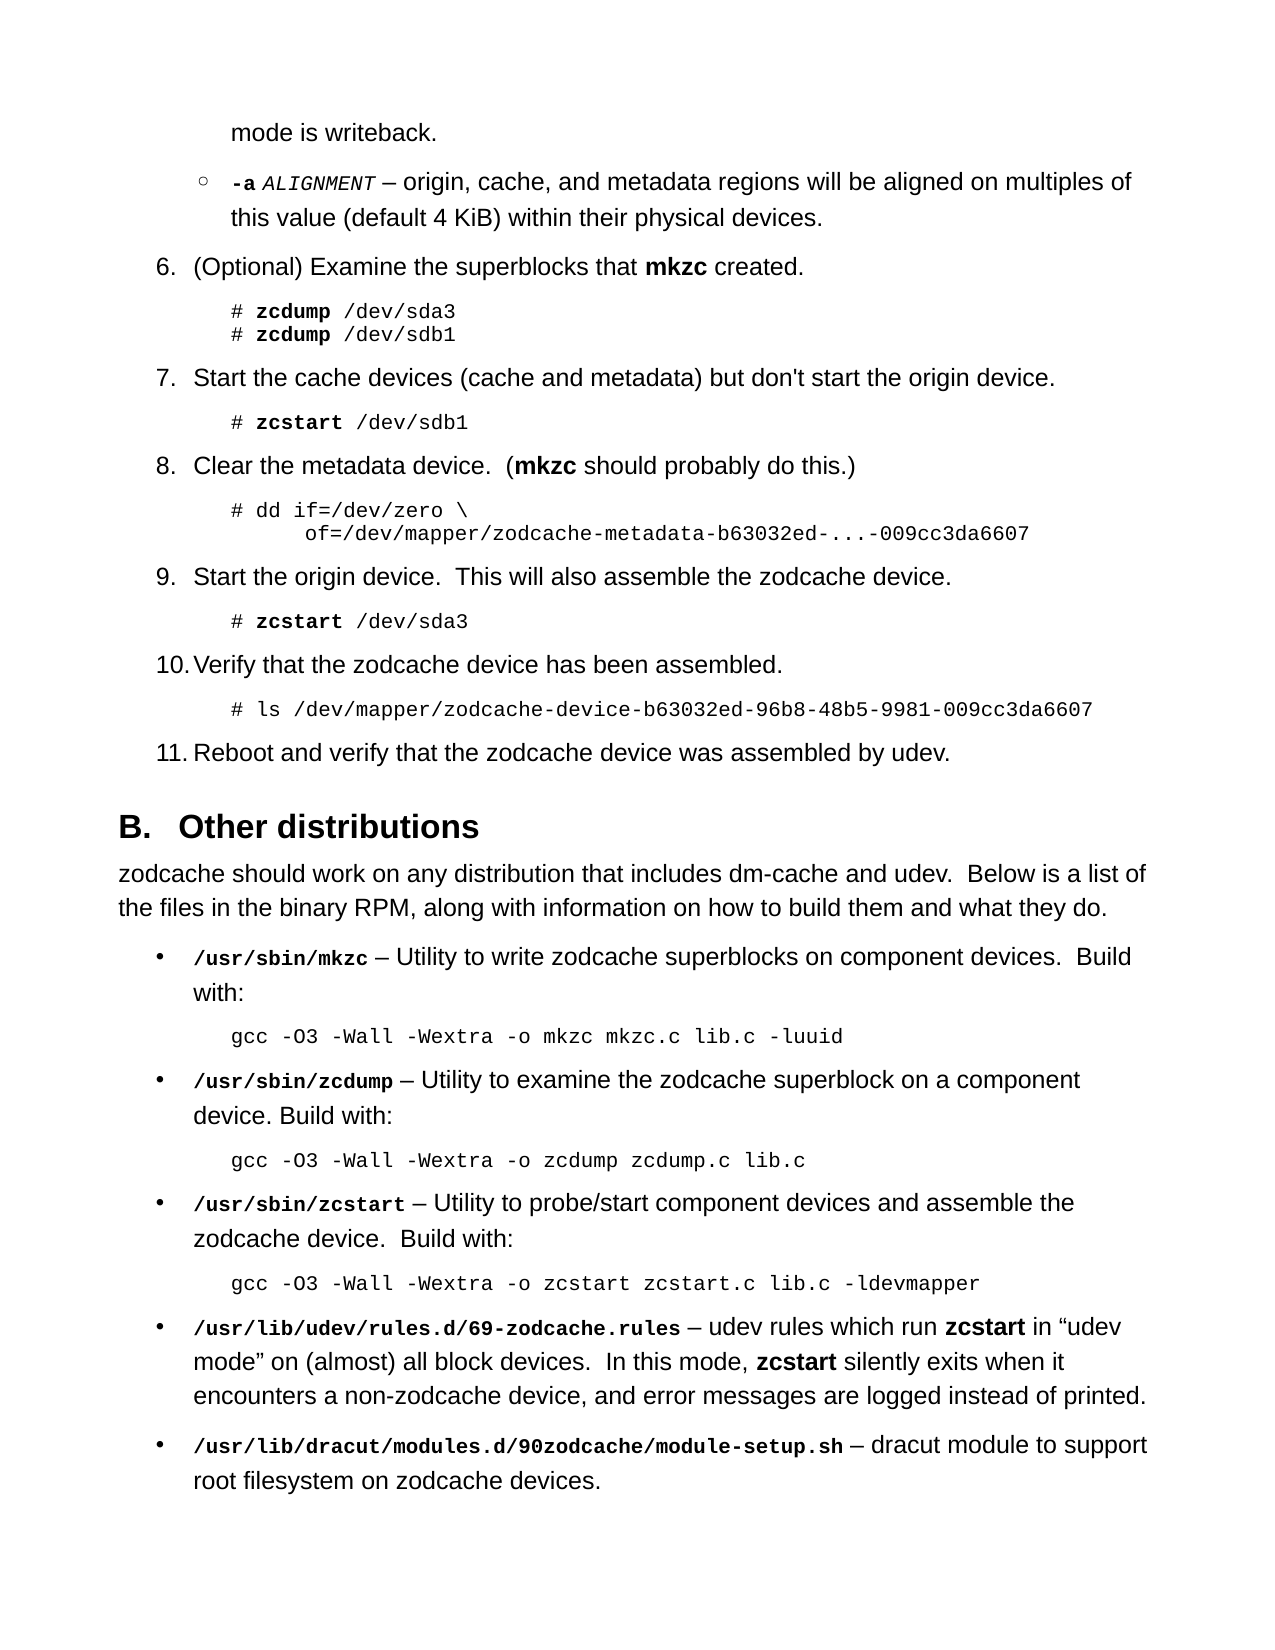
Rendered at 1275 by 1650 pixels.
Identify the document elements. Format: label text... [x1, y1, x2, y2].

list Start the cache devices (cache and metadata) but don't start the origin device. [156, 363, 1157, 392]
list /usr/sbin/zcstart – Utility to probe/start component devices and assemble the zodcache device. Build with: [156, 1188, 1157, 1252]
list -a ALIGNMENT – origin, cache, and metadata regions will be aligned on multiples of this value (default 4 KiB) within their physical devices. [193, 167, 1157, 231]
subtitle Other distributions [118, 807, 1157, 846]
list /usr/sbin/zcdump – Utility to examine the zodcache superblock on a component device. Build with: [156, 1065, 1157, 1129]
list # zcstart /dev/sda3 [193, 611, 1157, 635]
list # zcstart /dev/sdb1 [193, 412, 1157, 436]
list /usr/lib/udev/rules.d/69-zodcache.rules – udev rules which run zcstart in “udev mode” on (almost) all block devices. In this mode, zcstart silently exits when it encounters a non-zodcache device, and error messages are logged instead of printed. [156, 1311, 1157, 1410]
list /usr/sbin/mkzc – Utility to write zodcache superblocks on component devices. Build with: [156, 942, 1157, 1006]
list # zcdump /dev/sda3 # zcdump /dev/sdb1 [193, 301, 1157, 348]
list (Optional) Examine the superblocks that mkzc created. [156, 252, 1157, 280]
list # ls /dev/mapper/zodcache-device-b63032ed-96b8-48b5-9981-009cc3da6607 [193, 699, 1157, 722]
list mode is writeback. [193, 118, 1157, 147]
list Reboot and verify that the zodcache device was assembled by udev. [156, 737, 1157, 766]
list gcc -O3 -Wall -Wextra -o mkzc mkzc.c lib.c -luuid [193, 1027, 1157, 1050]
list /usr/lib/dracut/modules.d/90zodcache/module-setup.sh – dracut module to support root filesystem on zodcache devices. [156, 1430, 1157, 1494]
list Clear the metadata device. (mkzc should probably do this.) [156, 451, 1157, 479]
text zodcache should work on any distribution that includes dm-cache and udev. Below is a list of the files in the binary RPM, along with information on how to build them and what they do. [118, 858, 1157, 922]
list gcc -O3 -Wall -Wextra -o zcdump zcdump.c lib.c [193, 1150, 1157, 1173]
list # dd if=/dev/zero \ of=/dev/mapper/zodcache-metadata-b63032ed-...-009cc3da6607 [193, 500, 1157, 547]
list Verify that the zodcache device has been assembled. [156, 650, 1157, 678]
list Start the origin device. This will also assemble the zodcache device. [156, 562, 1157, 591]
list gcc -O3 -Wall -Wextra -o zcstart zcstart.c lib.c -ldevmapper [193, 1273, 1157, 1296]
